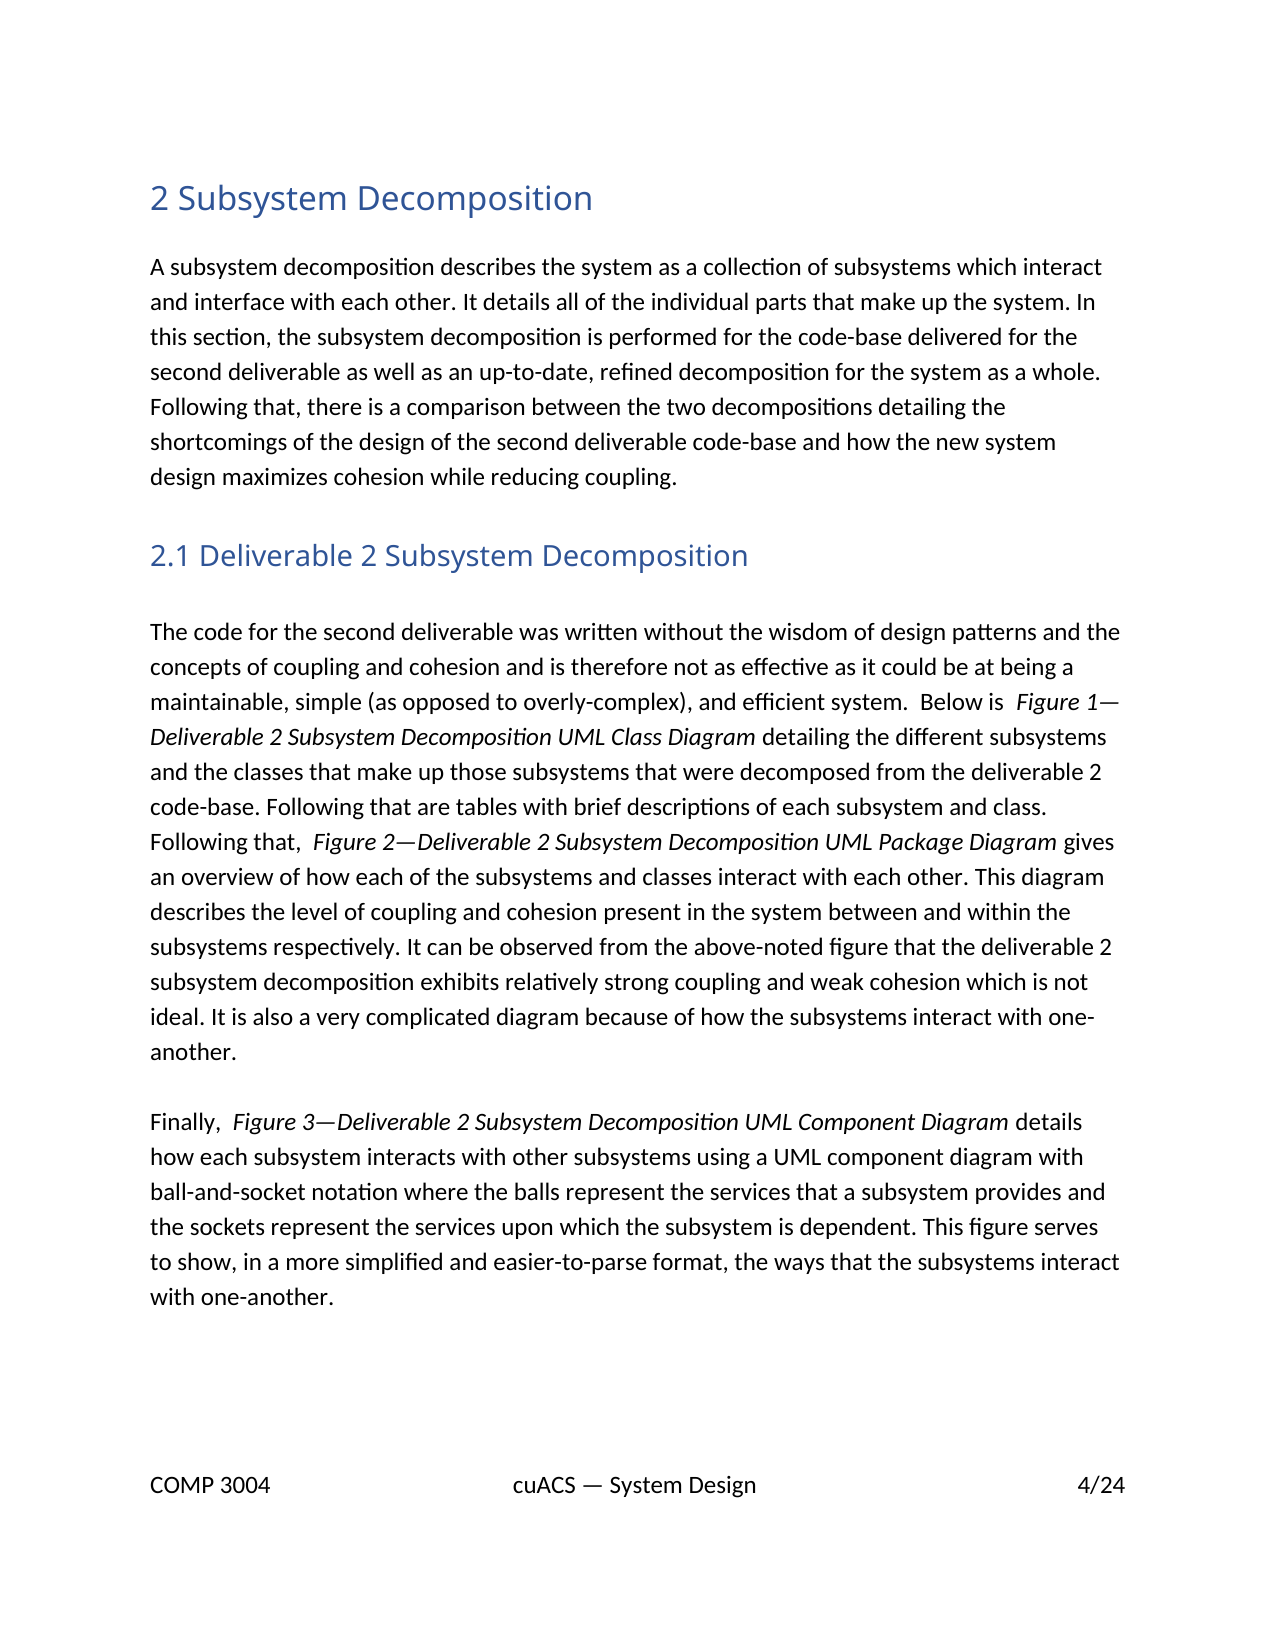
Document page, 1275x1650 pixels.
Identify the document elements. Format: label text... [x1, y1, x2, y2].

text A subsystem decomposition describes the system as a collection of subsystems which interact and interface with each other. It details all of the individual parts that make up the system. In this section, the subsystem decomposition is performed for the code-base delivered for the second deliverable as well as an up-to-date, refined decomposition for the system as a whole. Following that, there is a comparison between the two decompositions detailing the shortcomings of the design of the second deliverable code-base and how the new system design maximizes cohesion while reducing coupling. [150, 251, 1125, 491]
text Finally, Figure 3—Deliverable 2 Subsystem Decomposition UML Component Diagram details how each subsystem interacts with other subsystems using a UML component diagram with ball-and-socket notation where the balls represent the services that a subsystem provides and the sockets represent the services upon which the subsystem is dependent. This figure serves to show, in a more simplified and easier-to-parse format, the ways that the subsystems interact with one-another. [150, 1106, 1125, 1311]
subtitle 2 Subsystem Decomposition [150, 175, 1125, 220]
subtitle 2.1 Deliverable 2 Subsystem Decomposition [150, 535, 1125, 575]
text The code for the second deliverable was written without the wisdom of design patterns and the concepts of coupling and cohesion and is therefore not as effective as it could be at being a maintainable, simple (as opposed to overly-complex), and efficient system. Below is Figure 1—Deliverable 2 Subsystem Decomposition UML Class Diagram detailing the different subsystems and the classes that make up those subsystems that were decomposed from the deliverable 2 code-base. Following that are tables with brief descriptions of each subsystem and class. [150, 616, 1125, 821]
text Following that, Figure 2—Deliverable 2 Subsystem Decomposition UML Package Diagram gives an overview of how each of the subsystems and classes interact with each other. This diagram describes the level of coupling and cohesion present in the system between and within the subsystems respectively. It can be observed from the above-noted figure that the deliverable 2 subsystem decomposition exhibits relatively strong coupling and weak cohesion which is not ideal. It is also a very complicated diagram because of how the subsystems interact with one-another. [150, 826, 1125, 1066]
